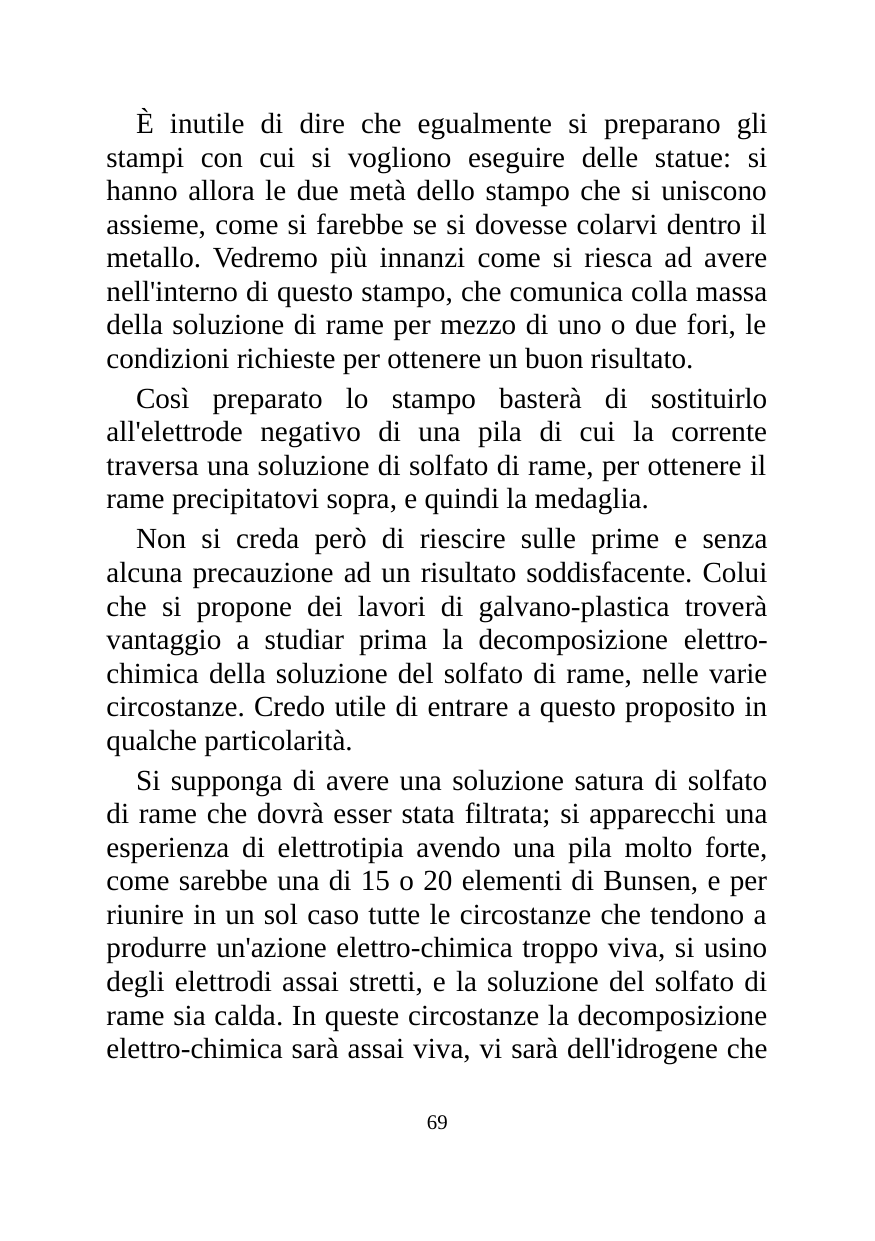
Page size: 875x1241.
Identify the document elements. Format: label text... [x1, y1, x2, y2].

text Non si creda però di riescire sulle prime e senza alcuna precauzione ad un risultato soddisfacente. Colui che si propone dei lavori di galvano-plastica troverà vantaggio a studiar prima la decomposizione elettro-chimica della soluzione del solfato di rame, nelle varie circostanze. Credo utile di entrare a questo proposito in qualche particolarità. [106, 522, 768, 756]
text Così preparato lo stampo basterà di sostituirlo all'elettrode negativo di una pila di cui la corrente traversa una soluzione di solfato di rame, per ottenere il rame precipitatovi sopra, e quindi la medaglia. [106, 381, 768, 515]
text È inutile di dire che egualmente si preparano gli stampi con cui si vogliono eseguire delle statue: si hanno allora le due metà dello stampo che si uniscono assieme, come si farebbe se si dovesse colarvi dentro il metallo. Vedremo più innanzi come si riesca ad avere nell'interno di questo stampo, che comunica colla massa della soluzione di rame per mezzo di uno o due fori, le condizioni richieste per ottenere un buon risultato. [106, 106, 768, 374]
text Si supponga di avere una soluzione satura di solfato di rame che dovrà esser stata filtrata; si apparecchi una esperienza di elettrotipia avendo una pila molto forte, come sarebbe una di 15 o 20 elementi di Bunsen, e per riunire in un sol caso tutte le circostanze che tendono a produrre un'azione elettro-chimica troppo viva, si usino degli elettrodi assai stretti, e la soluzione del solfato di rame sia calda. In queste circostanze la decomposizione elettro-chimica sarà assai viva, vi sarà dell'idrogene che [106, 763, 768, 1065]
